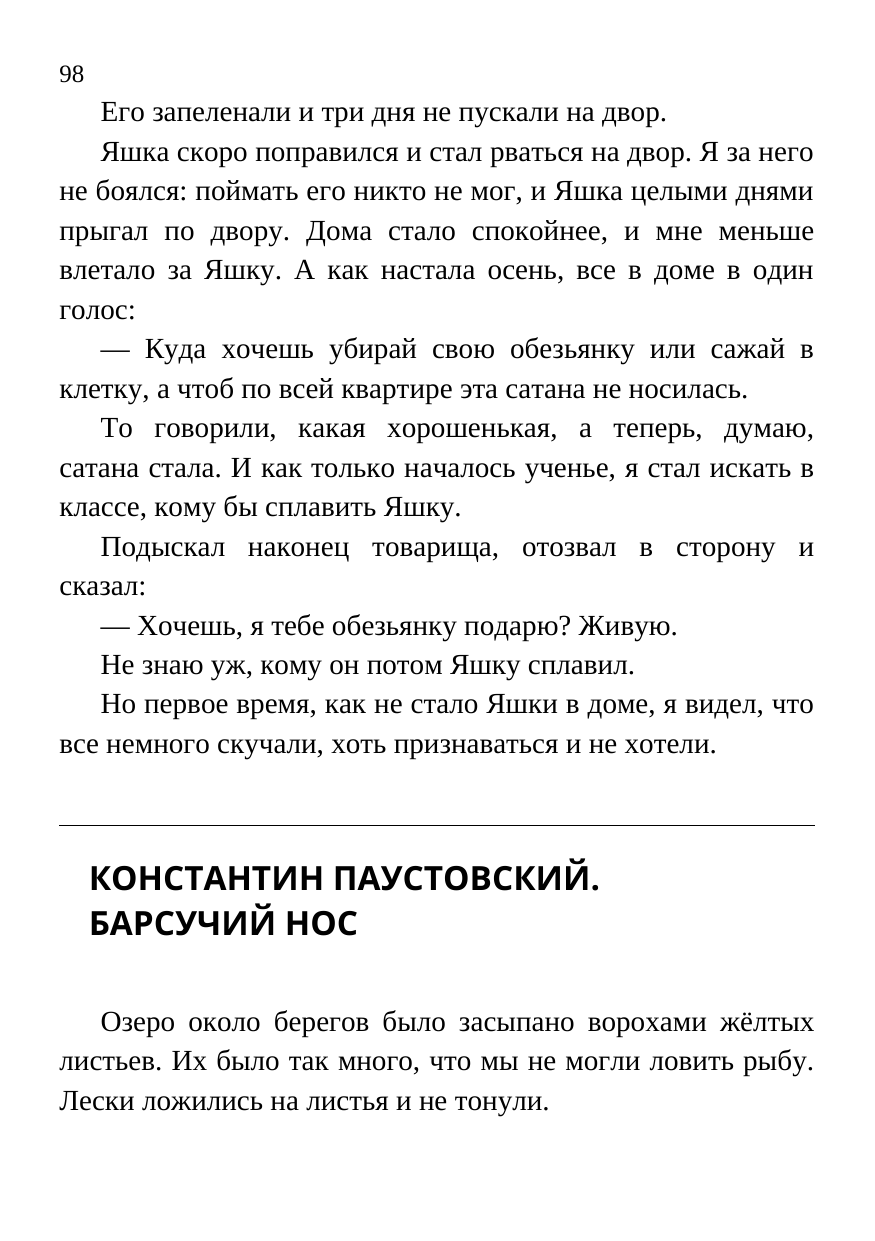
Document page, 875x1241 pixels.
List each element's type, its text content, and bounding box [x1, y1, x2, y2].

text Яшка скоро поправился и стал рваться на двор. Я за него не боялся: поймать его никто не мог, и Яшка целыми днями прыгал по двору. Дома стало спокойнее, и мне меньше влетало за Яшку. А как настала осень, все в доме в один голос: [59, 134, 815, 325]
text Его запеленали и три дня не пускали на двор. [59, 94, 815, 128]
text — Куда хочешь убирай свою обезьянку или сажай в клетку, а чтоб по всей квартире эта сатана не носилась. [59, 331, 815, 404]
text Не знаю уж, кому он потом Яшку сплавил. [59, 647, 815, 681]
text Подыскал наконец товарища, отозвал в сторону и сказал: [59, 529, 815, 602]
text То говорили, какая хорошенькая, а теперь, думаю, сатана стала. И как только началось ученье, я стал искать в классе, кому бы сплавить Яшку. [59, 410, 815, 523]
subtitle Константин Паустовский. Барсучий нос [59, 826, 815, 974]
text Но первое время, как не стало Яшки в доме, я видел, что все немного скучали, хоть признаваться и не хотели. [59, 687, 815, 760]
text — Хочешь, я тебе обезьянку подарю? Живую. [59, 608, 815, 641]
text Озеро около берегов было засыпано ворохами жёлтых листьев. Их было так много, что мы не могли ловить рыбу. Лески ложились на листья и не тонули. [59, 1004, 815, 1117]
